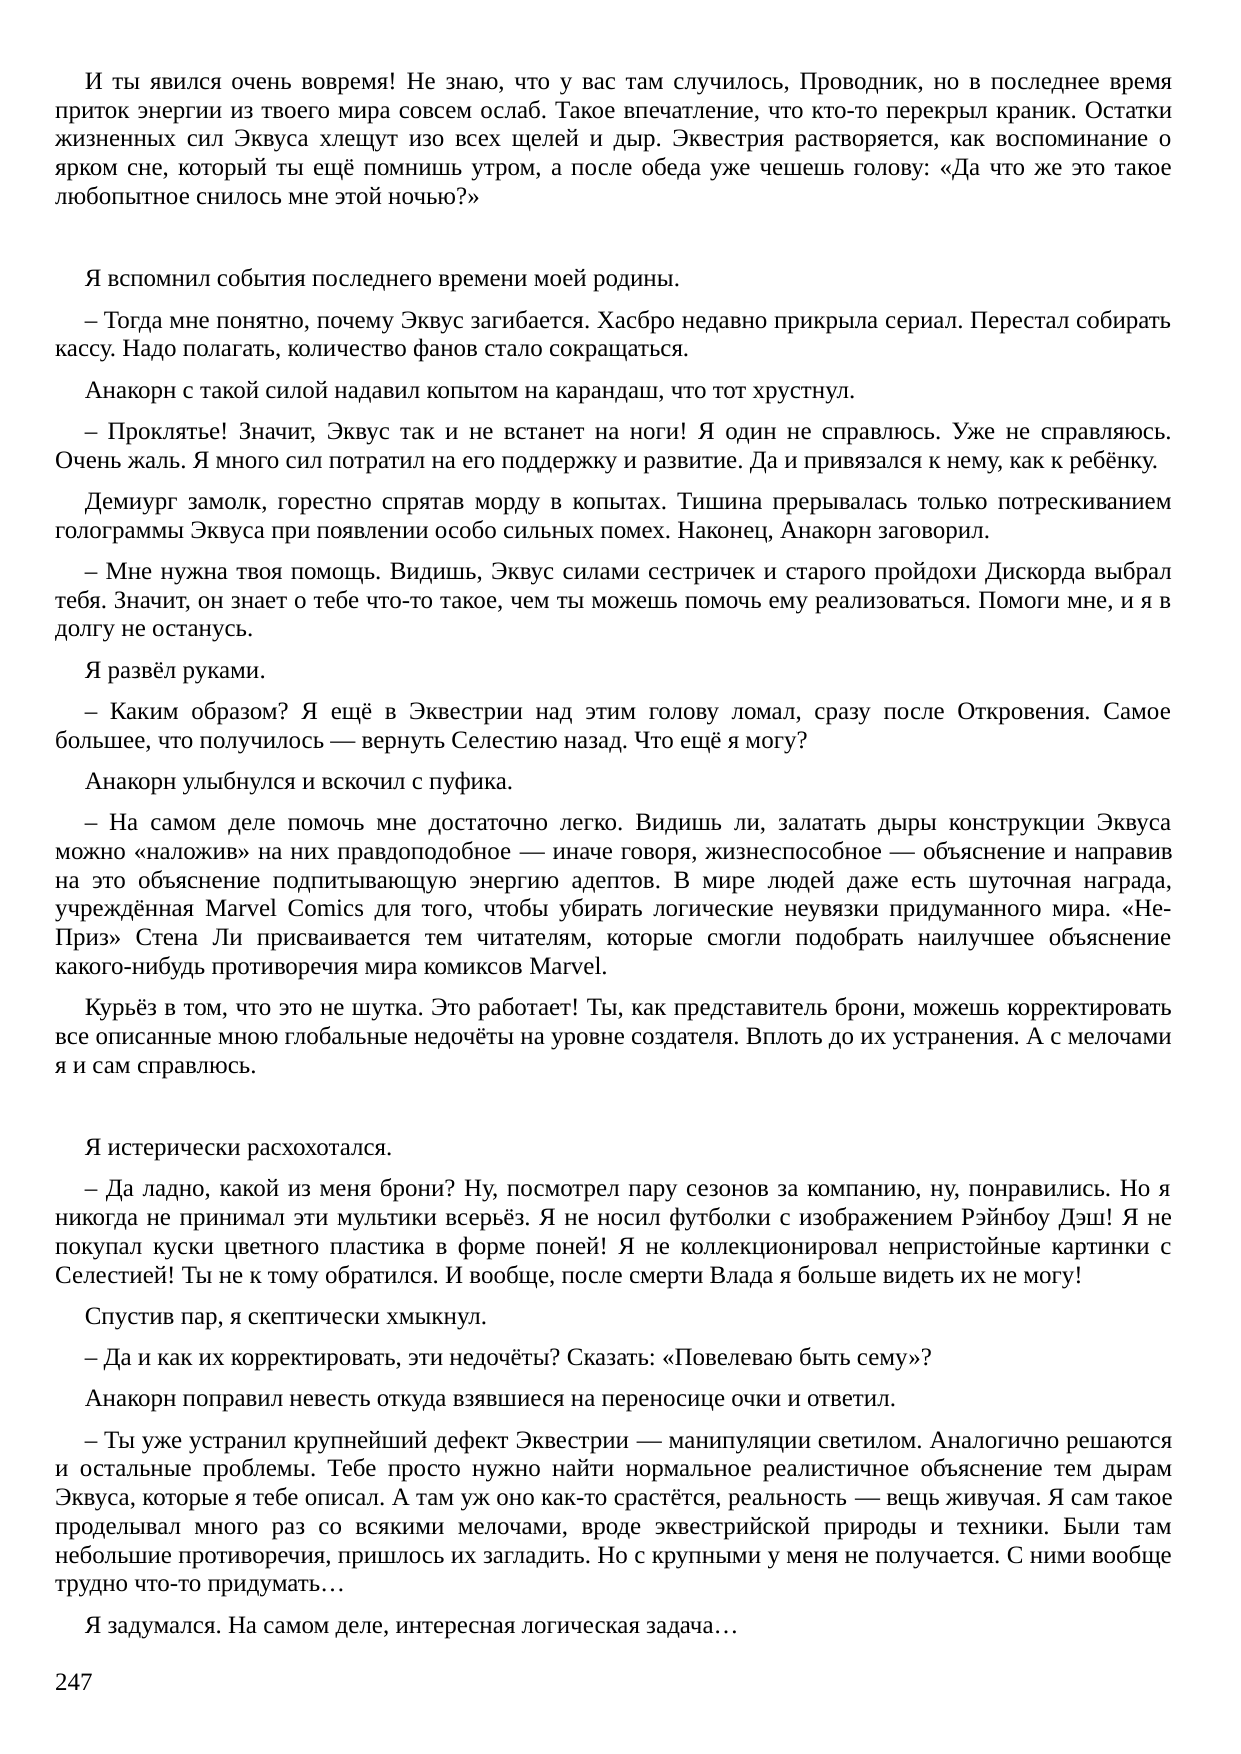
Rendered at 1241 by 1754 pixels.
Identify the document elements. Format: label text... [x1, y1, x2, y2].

text – Да и как их корректировать, эти недочёты? Сказать: «Повелеваю быть сему»? [55, 1342, 1173, 1371]
text – Ты уже устранил крупнейший дефект Эквестрии — манипуляции светилом. Аналогично решаются и остальные проблемы. Тебе просто нужно найти нормальное реалистичное объяснение тем дырам Эквуса, которые я тебе описал. А там уж оно как-то срастётся, реальность — вещь живучая. Я сам такое проделывал много раз со всякими мелочами, вроде эквестрийской природы и техники. Были там небольшие противоречия, пришлось их загладить. Но с крупными у меня не получается. С ними вообще трудно что-то придумать… [55, 1425, 1173, 1597]
text Спустив пар, я скептически хмыкнул. [55, 1301, 1173, 1330]
text – Мне нужна твоя помощь. Видишь, Эквус силами сестричек и старого пройдохи Дискорда выбрал тебя. Значит, он знает о тебе что-то такое, чем ты можешь помочь ему реализоваться. Помоги мне, и я в долгу не останусь. [55, 556, 1173, 642]
text Демиург замолк, горестно спрятав морду в копытах. Тишина прерывалась только потрескиванием голограммы Эквуса при появлении особо сильных помех. Наконец, Анакорн заговорил. [55, 486, 1173, 543]
text – Тогда мне понятно, почему Эквус загибается. Хасбро недавно прикрыла сериал. Перестал собирать кассу. Надо полагать, количество фанов стало сокращаться. [55, 305, 1173, 362]
text – На самом деле помочь мне достаточно легко. Видишь ли, залатать дыры конструкции Эквуса можно «наложив» на них правдоподобное — иначе говоря, жизнеспособное — объяснение и направив на это объяснение подпитывающую энергию адептов. В мире людей даже есть шуточная награда, учреждённая Marvel Comics для того, чтобы убирать логические неувязки придуманного мира. «Не-Приз» Стена Ли присваивается тем читателям, которые смогли подобрать наилучшее объяснение какого-нибудь противоречия мира комиксов Marvel. [55, 807, 1173, 980]
text Я задумался. На самом деле, интересная логическая задача… [55, 1610, 1173, 1638]
text Курьёз в том, что это не шутка. Это работает! Ты, как представитель брони, можешь корректировать все описанные мною глобальные недочёты на уровне создателя. Вплоть до их устранения. А с мелочами я и сам справлюсь. [55, 992, 1173, 1078]
text Анакорн улыбнулся и вскочил с пуфика. [55, 766, 1173, 795]
text – Каким образом? Я ещё в Эквестрии над этим голову ломал, сразу после Откровения. Самое большее, что получилось — вернуть Селестию назад. Что ещё я могу? [55, 696, 1173, 753]
text Я развёл руками. [55, 655, 1173, 683]
text – Проклятье! Значит, Эквус так и не встанет на ноги! Я один не справлюсь. Уже не справляюсь. Очень жаль. Я много сил потратил на его поддержку и развитие. Да и привязался к нему, как к ребёнку. [55, 416, 1173, 473]
text И ты явился очень вовремя! Не знаю, что у вас там случилось, Проводник, но в последнее время приток энергии из твоего мира совсем ослаб. Такое впечатление, что кто-то перекрыл краник. Остатки жизненных сил Эквуса хлещут изо всех щелей и дыр. Эквестрия растворяется, как воспоминание о ярком сне, который ты ещё помнишь утром, а после обеда уже чешешь голову: «Да что же это такое любопытное снилось мне этой ночью?» [55, 66, 1173, 210]
text – Да ладно, какой из меня брони? Ну, посмотрел пару сезонов за компанию, ну, понравились. Но я никогда не принимал эти мультики всерьёз. Я не носил футболки с изображением Рэйнбоу Дэш! Я не покупал куски цветного пластика в форме поней! Я не коллекционировал непристойные картинки с Селестией! Ты не к тому обратился. И вообще, после смерти Влада я больше видеть их не могу! [55, 1173, 1173, 1288]
text Анакорн с такой силой надавил копытом на карандаш, что тот хрустнул. [55, 375, 1173, 403]
text Анакорн поправил невесть откуда взявшиеся на переносице очки и ответил. [55, 1383, 1173, 1412]
text Я истерически расхохотался. [55, 1132, 1173, 1161]
text Я вспомнил события последнего времени моей родины. [55, 263, 1173, 292]
